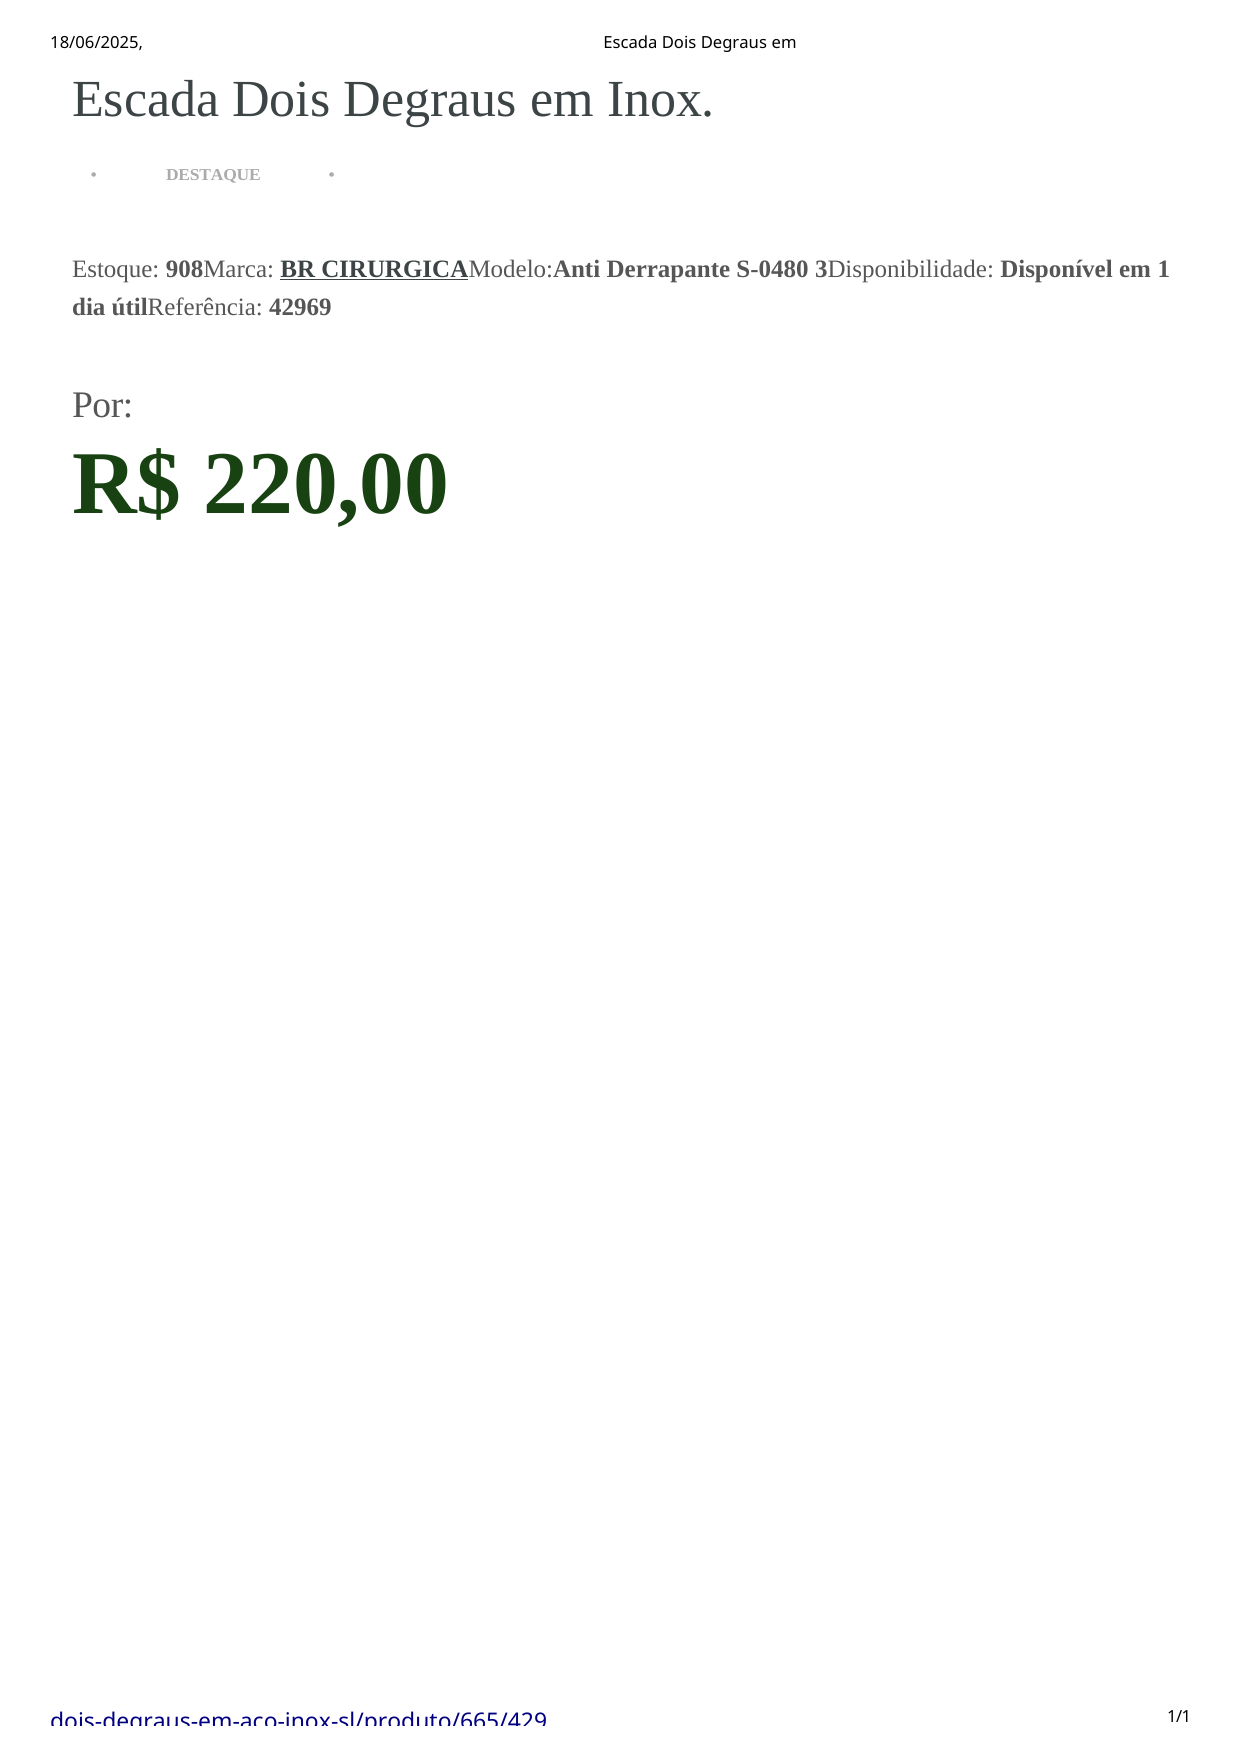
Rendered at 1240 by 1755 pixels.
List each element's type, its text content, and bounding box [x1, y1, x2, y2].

list DESTAQUE • [91, 164, 1195, 184]
text R$ 220,00 [72, 430, 1195, 533]
text Por: [72, 382, 1195, 425]
text Estoque: 908Marca: BR CIRURGICAModelo:Anti Derrapante S-0480 3Disponibilidade: Disponível em 1 dia útilReferência: 42969 [72, 254, 1195, 321]
text Escada Dois Degraus em Inox. [72, 67, 1195, 127]
